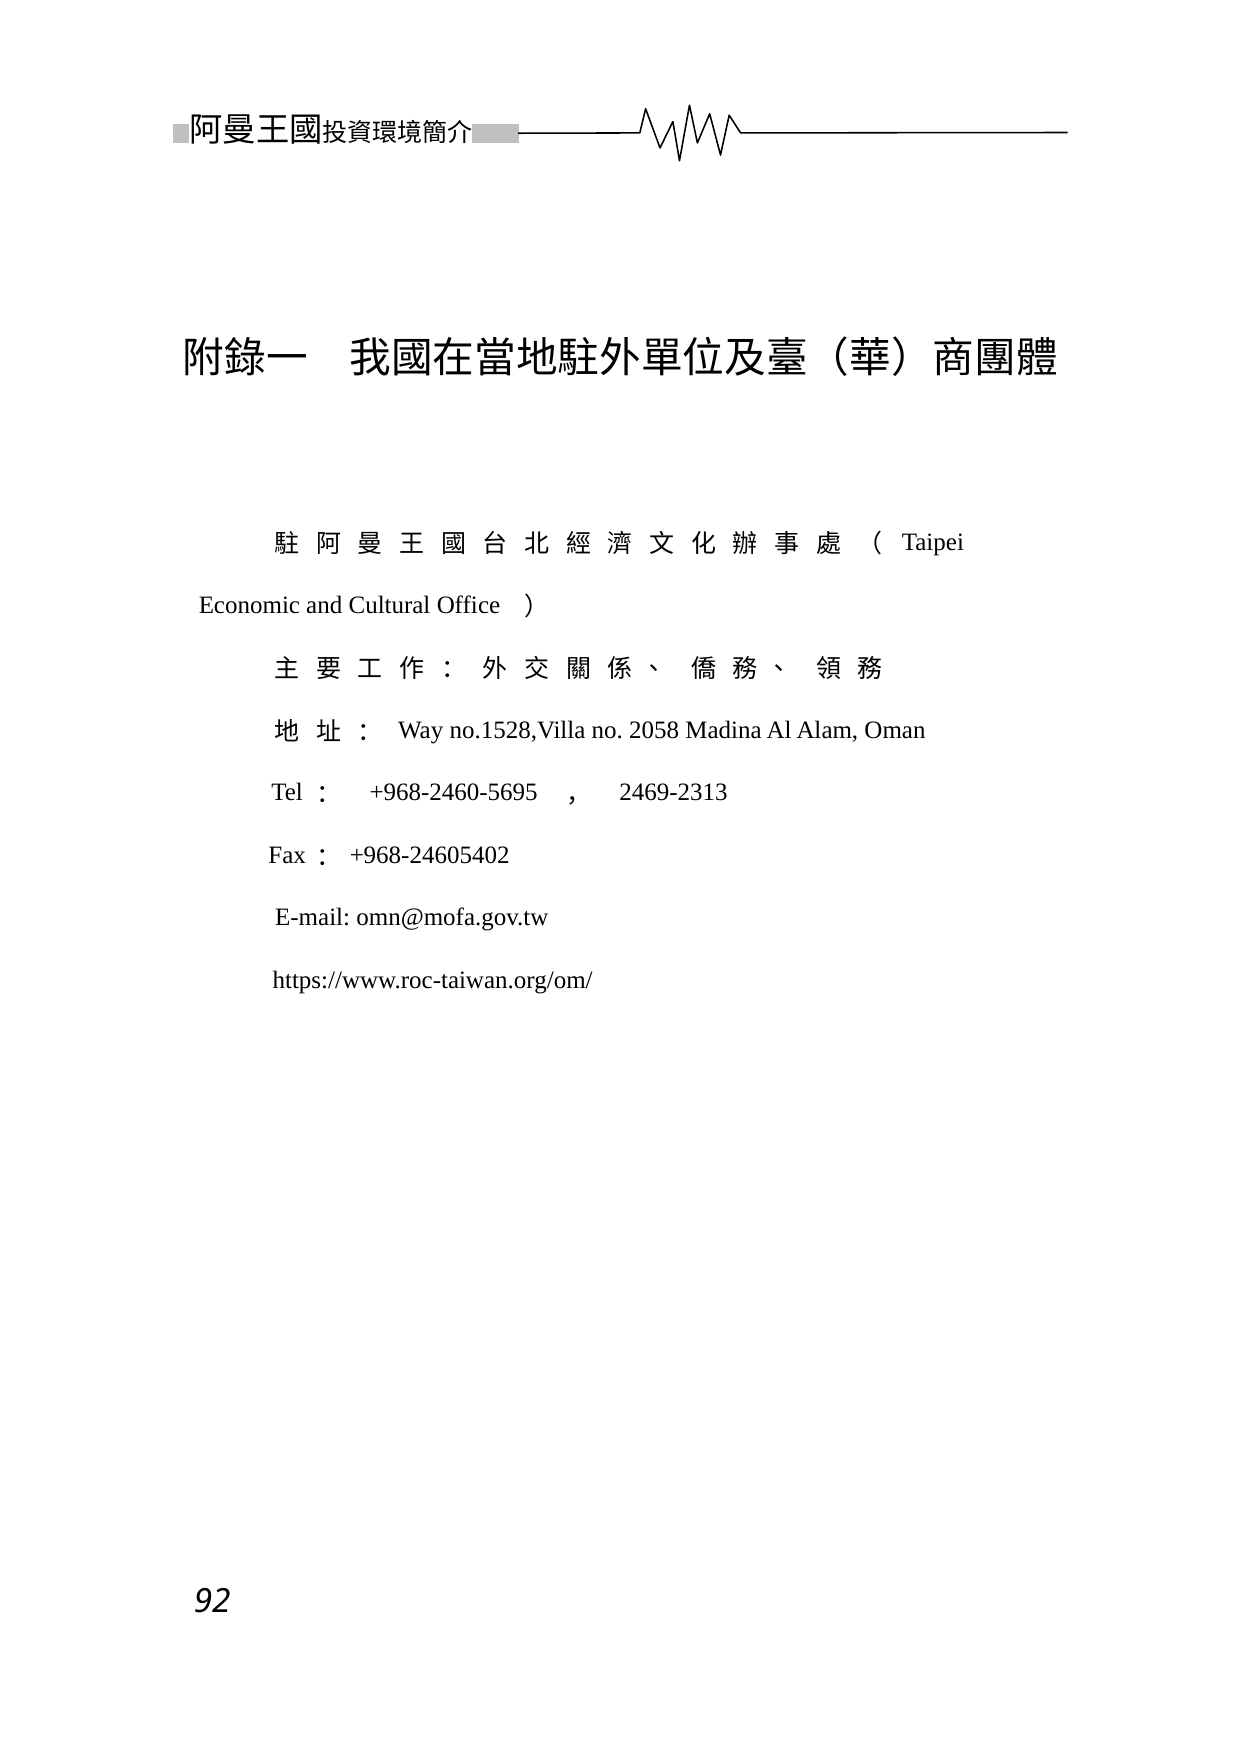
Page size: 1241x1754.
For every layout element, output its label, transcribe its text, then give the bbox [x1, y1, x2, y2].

text E-mail: omn@mofa.gov.tw [183, 875, 1058, 938]
text 地址：Way no.1528,Villa no. 2058 Madina Al Alam, Oman [183, 688, 1058, 750]
text 附錄一 我國在當地駐外單位及臺（華）商團體 [183, 313, 1058, 375]
text Fax：+968-24605402 [183, 813, 1058, 875]
text https://www.roc-taiwan.org/om/ [183, 938, 1058, 1000]
text 駐阿曼王國台北經濟文化辦事處（Taipei Economic and Cultural Office） [183, 500, 1058, 625]
text 主要工作：外交關係、僑務、領務 [183, 625, 1058, 688]
text Tel：+968-2460-5695，2469-2313 [183, 750, 1058, 813]
